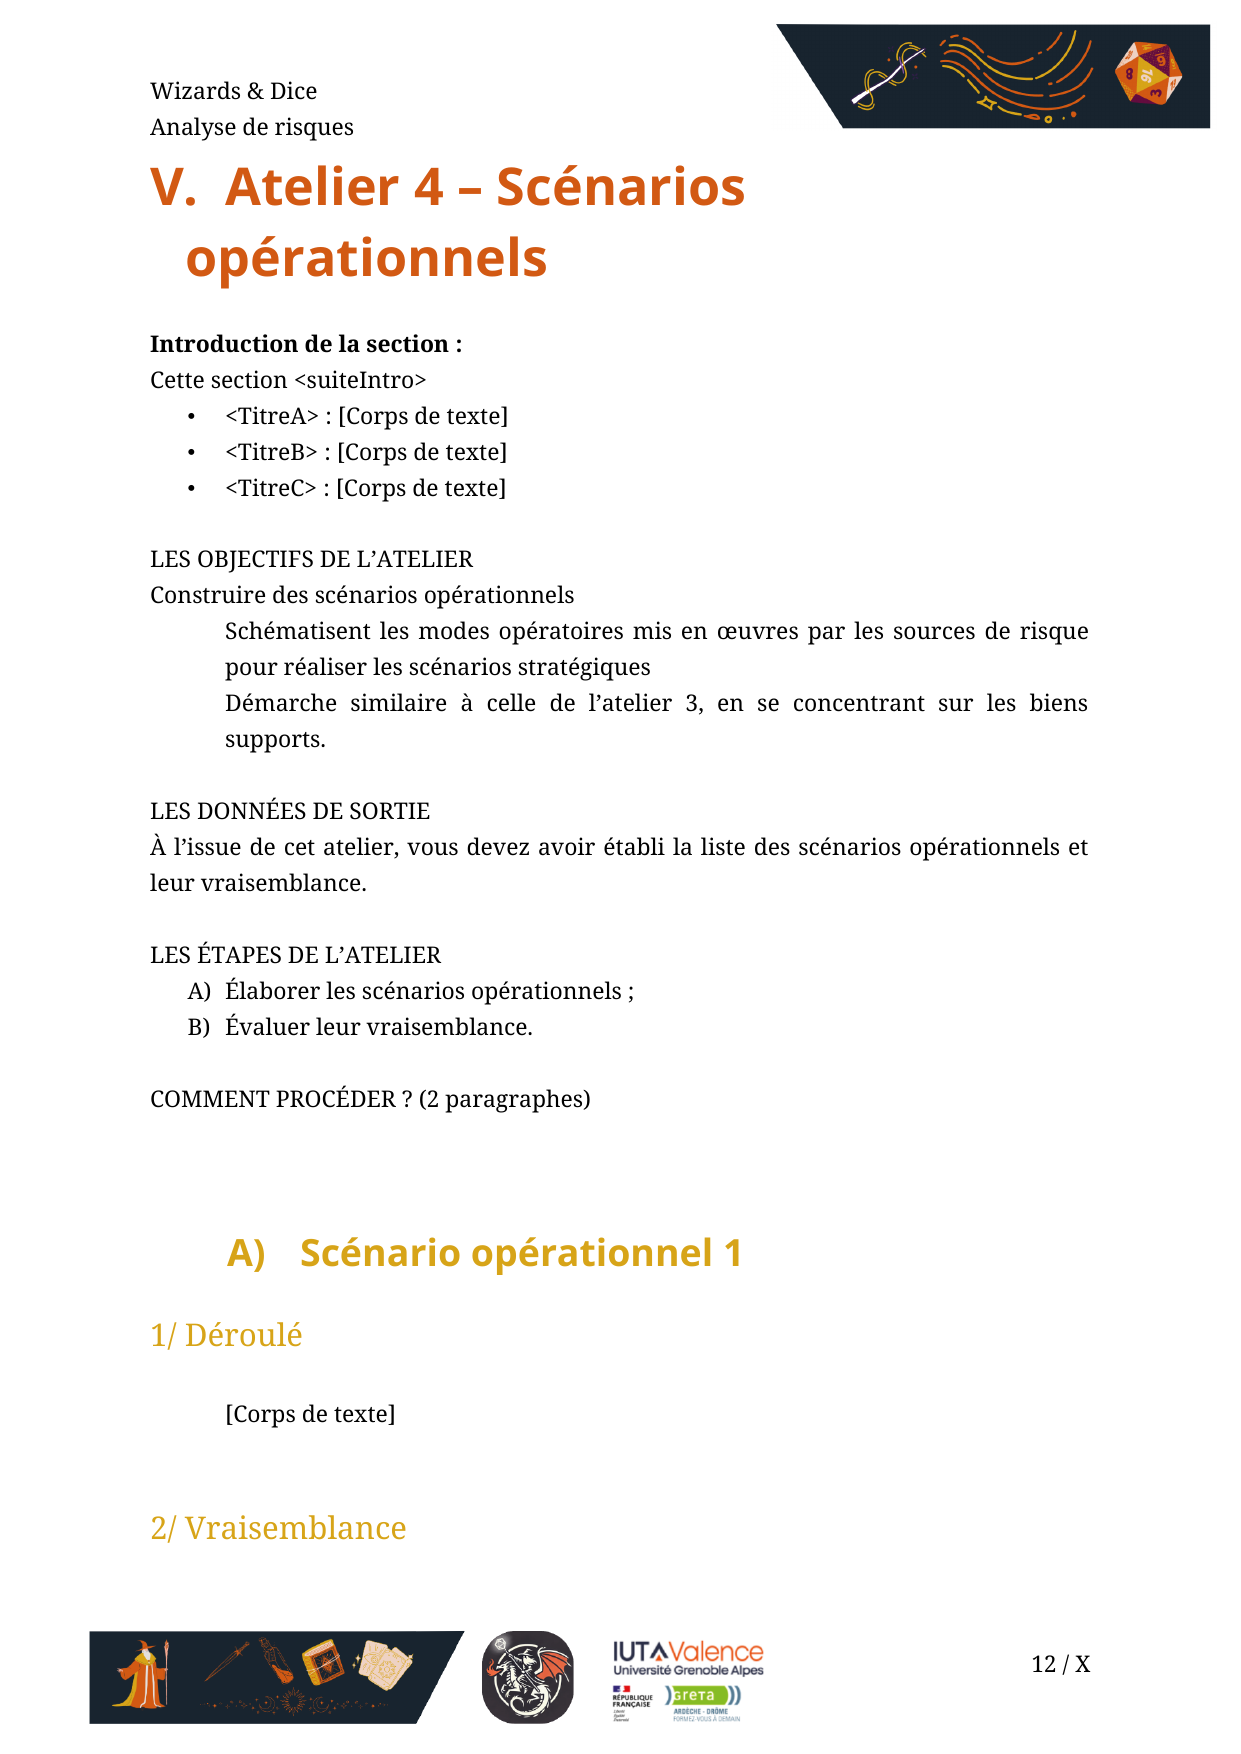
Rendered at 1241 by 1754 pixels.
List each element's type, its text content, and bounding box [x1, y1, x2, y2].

subtitle Déroulé [150, 1313, 1090, 1356]
text Cette section <suiteIntro> [150, 364, 1090, 395]
subtitle Vraisemblance [150, 1506, 1090, 1548]
list <TitreC> : [Corps de texte] [187, 472, 1090, 503]
text LES ÉTAPES DE L’ATELIER [150, 939, 1090, 970]
text COMMENT PROCÉDER ? (2 paragraphes) [150, 1082, 1090, 1114]
list Évaluer leur vraisemblance. [187, 1011, 1090, 1042]
text À l’issue de cet atelier, vous devez avoir établi la liste des scénarios opérationnels et leur vraisemblance. [150, 831, 1090, 898]
list <TitreB> : [Corps de texte] [187, 436, 1090, 467]
text [Corps de texte] [150, 1398, 1090, 1429]
text LES OBJECTIFS DE L’ATELIER [150, 543, 1090, 575]
text Schématisent les modes opératoires mis en œuvres par les sources de risque pour réaliser les scénarios stratégiques [225, 615, 1090, 682]
text Construire des scénarios opérationnels [150, 579, 1090, 611]
text Introduction de la section : [150, 328, 1090, 359]
subtitle Atelier 4 – Scénarios opérationnels [150, 150, 1090, 292]
list <TitreA> : [Corps de texte] [187, 400, 1090, 431]
list Élaborer les scénarios opérationnels ; [187, 975, 1090, 1006]
text LES DONNÉES DE SORTIE [150, 795, 1090, 826]
text Démarche similaire à celle de l’atelier 3, en se concentrant sur les biens supports. [225, 687, 1090, 754]
picture [771, 21, 1218, 131]
subtitle Scénario opérationnel 1 [227, 1226, 1090, 1277]
picture [81, 1620, 788, 1733]
